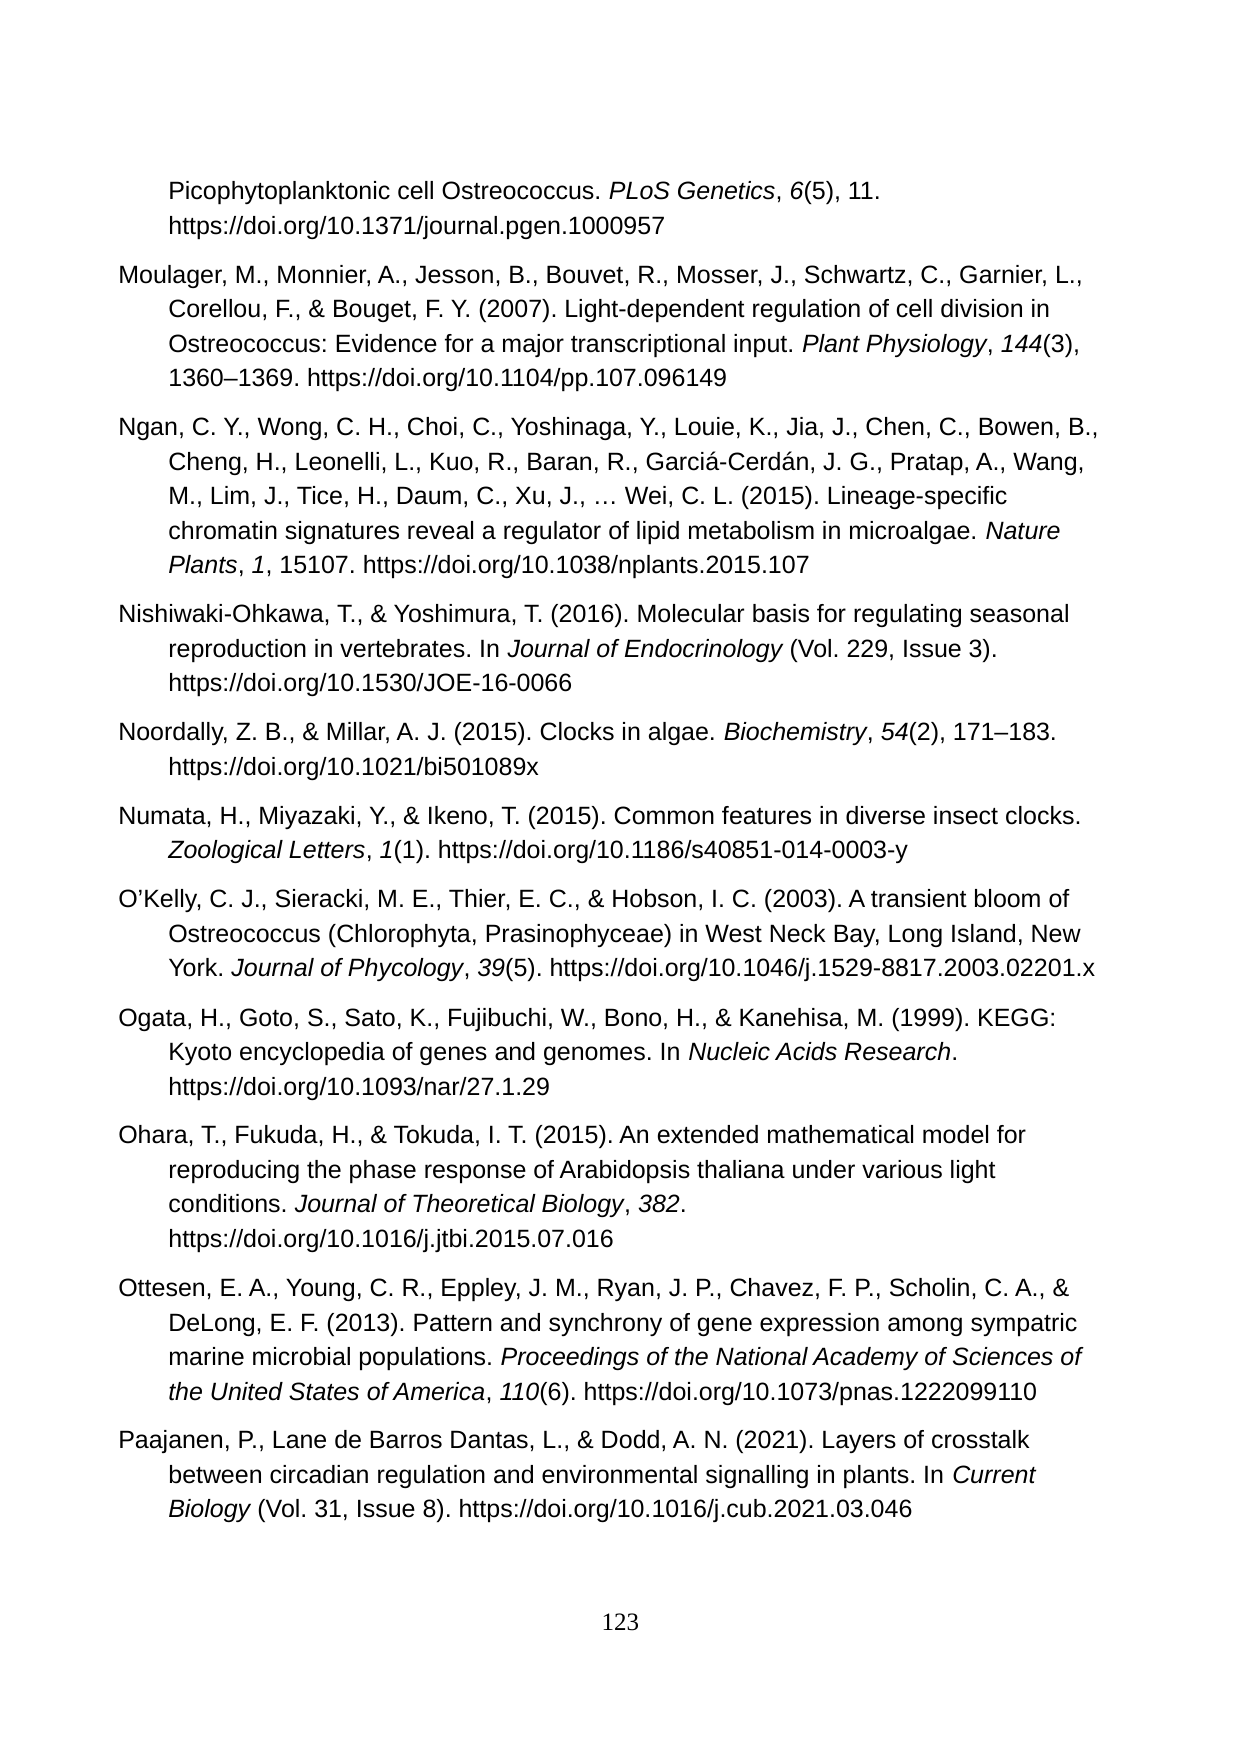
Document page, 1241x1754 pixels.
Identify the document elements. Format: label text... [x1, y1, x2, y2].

text Ngan, C. Y., Wong, C. H., Choi, C., Yoshinaga, Y., Louie, K., Jia, J., Chen, C., Bowen, B., Cheng, H., Leonelli, L., Kuo, R., Baran, R., Garciá-Cerdán, J. G., Pratap, A., Wang, M., Lim, J., Tice, H., Daum, C., Xu, J., … Wei, C. L. (2015). Lineage-specific chromatin signatures reveal a regulator of lipid metabolism in microalgae. Nature Plants, 1, 15107. https://doi.org/10.1038/nplants.2015.107 [118, 412, 1122, 579]
text Paajanen, P., Lane de Barros Dantas, L., & Dodd, A. N. (2021). Layers of crosstalk between circadian regulation and environmental signalling in plants. In Current Biology (Vol. 31, Issue 8). https://doi.org/10.1016/j.cub.2021.03.046 [118, 1426, 1122, 1523]
text Ottesen, E. A., Young, C. R., Eppley, J. M., Ryan, J. P., Chavez, F. P., Scholin, C. A., & DeLong, E. F. (2013). Pattern and synchrony of gene expression among sympatric marine microbial populations. Proceedings of the National Academy of Sciences of the United States of America, 110(6). https://doi.org/10.1073/pnas.1222099110 [118, 1273, 1122, 1405]
text Ohara, T., Fukuda, H., & Tokuda, I. T. (2015). An extended mathematical model for reproducing the phase response of Arabidopsis thaliana under various light conditions. Journal of Theoretical Biology, 382. https://doi.org/10.1016/j.jtbi.2015.07.016 [118, 1121, 1122, 1253]
text Noordally, Z. B., & Millar, A. J. (2015). Clocks in algae. Biochemistry, 54(2), 171–183. https://doi.org/10.1021/bi501089x [118, 717, 1122, 781]
text Nishiwaki-Ohkawa, T., & Yoshimura, T. (2016). Molecular basis for regulating seasonal reproduction in vertebrates. In Journal of Endocrinology (Vol. 229, Issue 3). https://doi.org/10.1530/JOE-16-0066 [118, 599, 1122, 697]
text Picophytoplanktonic cell Ostreococcus. PLoS Genetics, 6(5), 11. https://doi.org/10.1371/journal.pgen.1000957 [118, 176, 1122, 239]
text O’Kelly, C. J., Sieracki, M. E., Thier, E. C., & Hobson, I. C. (2003). A transient bloom of Ostreococcus (Chlorophyta, Prasinophyceae) in West Neck Bay, Long Island, New York. Journal of Phycology, 39(5). https://doi.org/10.1046/j.1529-8817.2003.02201.x [118, 884, 1122, 982]
text Ogata, H., Goto, S., Sato, K., Fujibuchi, W., Bono, H., & Kanehisa, M. (1999). KEGG: Kyoto encyclopedia of genes and genomes. In Nucleic Acids Research. https://doi.org/10.1093/nar/27.1.29 [118, 1002, 1122, 1100]
text Numata, H., Miyazaki, Y., & Ikeno, T. (2015). Common features in diverse insect clocks. Zoological Letters, 1(1). https://doi.org/10.1186/s40851-014-0003-y [118, 801, 1122, 864]
text Moulager, M., Monnier, A., Jesson, B., Bouvet, R., Mosser, J., Schwartz, C., Garnier, L., Corellou, F., & Bouget, F. Y. (2007). Light-dependent regulation of cell division in Ostreococcus: Evidence for a major transcriptional input. Plant Physiology, 144(3), 1360–1369. https://doi.org/10.1104/pp.107.096149 [118, 260, 1122, 392]
